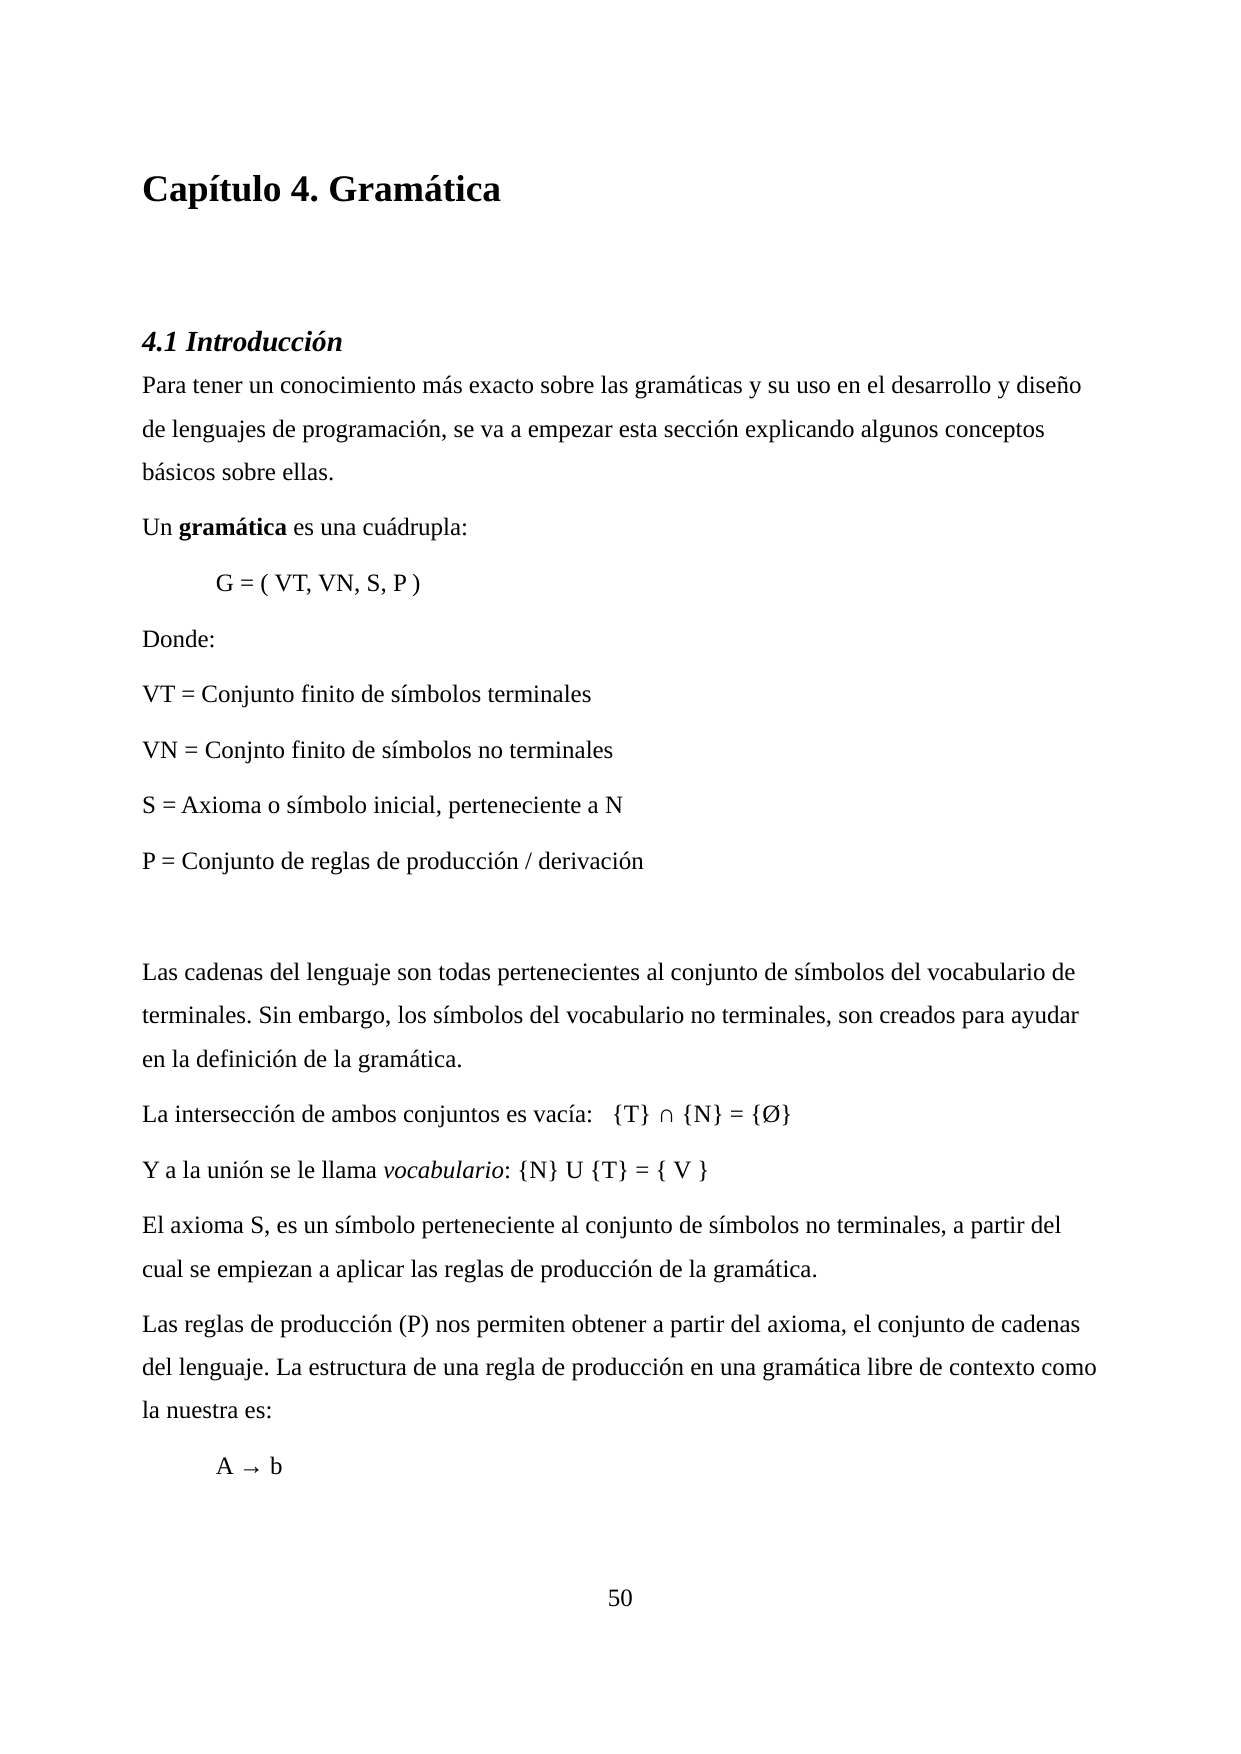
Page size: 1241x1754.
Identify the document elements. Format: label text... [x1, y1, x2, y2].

text El axioma S, es un símbolo perteneciente al conjunto de símbolos no terminales, a partir del cual se empiezan a aplicar las reglas de producción de la gramática. [142, 1211, 1098, 1282]
text La intersección de ambos conjuntos es vacía: {T} ∩ {N} = {Ø} [142, 1099, 1098, 1128]
text Las reglas de producción (P) nos permiten obtener a partir del axioma, el conjunto de cadenas del lenguaje. La estructura de una regla de producción en una gramática libre de contexto como la nuestra es: [142, 1309, 1098, 1424]
text VT = Conjunto finito de símbolos terminales [142, 679, 1098, 708]
subtitle Capítulo 4. Gramática [142, 167, 1098, 210]
text P = Conjunto de reglas de producción / derivación [142, 846, 1098, 875]
text Las cadenas del lenguaje son todas pertenecientes al conjunto de símbolos del vocabulario de terminales. Sin embargo, los símbolos del vocabulario no terminales, son creados para ayudar en la definición de la gramática. [142, 957, 1098, 1072]
text G = ( VT, VN, S, P ) [142, 568, 1098, 597]
text S = Axioma o símbolo inicial, perteneciente a N [142, 791, 1098, 819]
text Y a la unión se le llama vocabulario: {N} U {T} = { V } [142, 1155, 1098, 1184]
text Donde: [142, 624, 1098, 652]
text VN = Conjnto finito de símbolos no terminales [142, 735, 1098, 764]
subtitle 4.1 Introducción [142, 324, 1098, 358]
text Para tener un conocimiento más exacto sobre las gramáticas y su uso en el desarrollo y diseño de lenguajes de programación, se va a empezar esta sección explicando algunos conceptos básicos sobre ellas. [142, 371, 1098, 486]
text Un gramática es una cuádrupla: [142, 512, 1098, 541]
text A → b [142, 1451, 1098, 1480]
